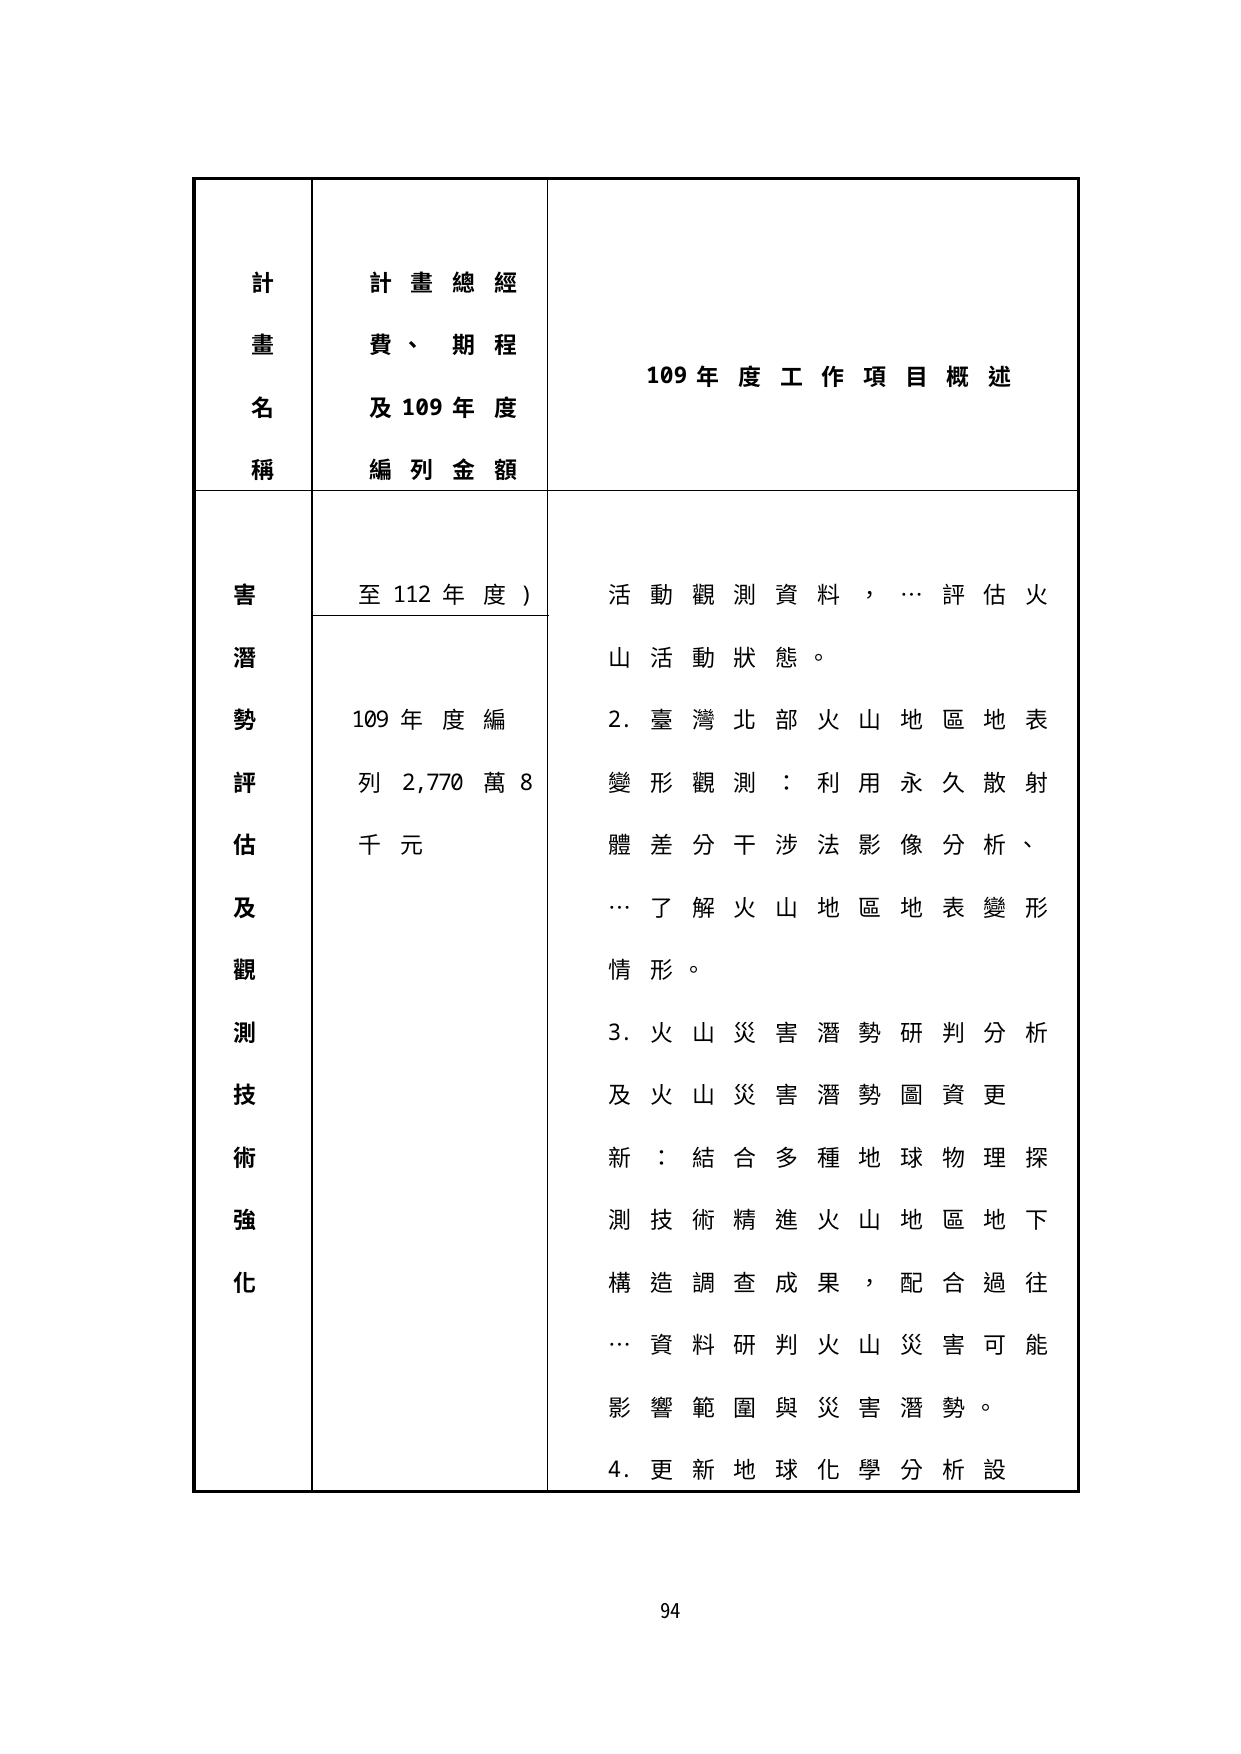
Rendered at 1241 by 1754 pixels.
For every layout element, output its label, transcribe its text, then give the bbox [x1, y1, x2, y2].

table_header 計畫總經費、期程及109年度編列金額 [313, 180, 547, 490]
table_header 計畫名稱 [196, 180, 311, 490]
table_cell 至112年度) [313, 491, 547, 615]
table_cell 害潛勢評估及觀測技術強化 [196, 491, 311, 1490]
table_header 109年度工作項目概述 [548, 180, 1077, 490]
table_cell 109年度編列2,770萬8千元 [313, 616, 547, 1490]
table_cell 活動觀測資料，…評估火山活動狀態。 2.臺灣北部火山地區地表變形觀測：利用永久散射體差分干涉法影像分析、…了解火山地區地表變形情形。 3.火山災害潛勢研判分析及火山災害潛勢圖資更新：結合多種地球物理探測技術精進火山地區地下構造調查成果，配合過往…資料研判火山災害可能影響範圍與災害潛勢。 4.更新地球化學分析設 [548, 491, 1077, 1490]
